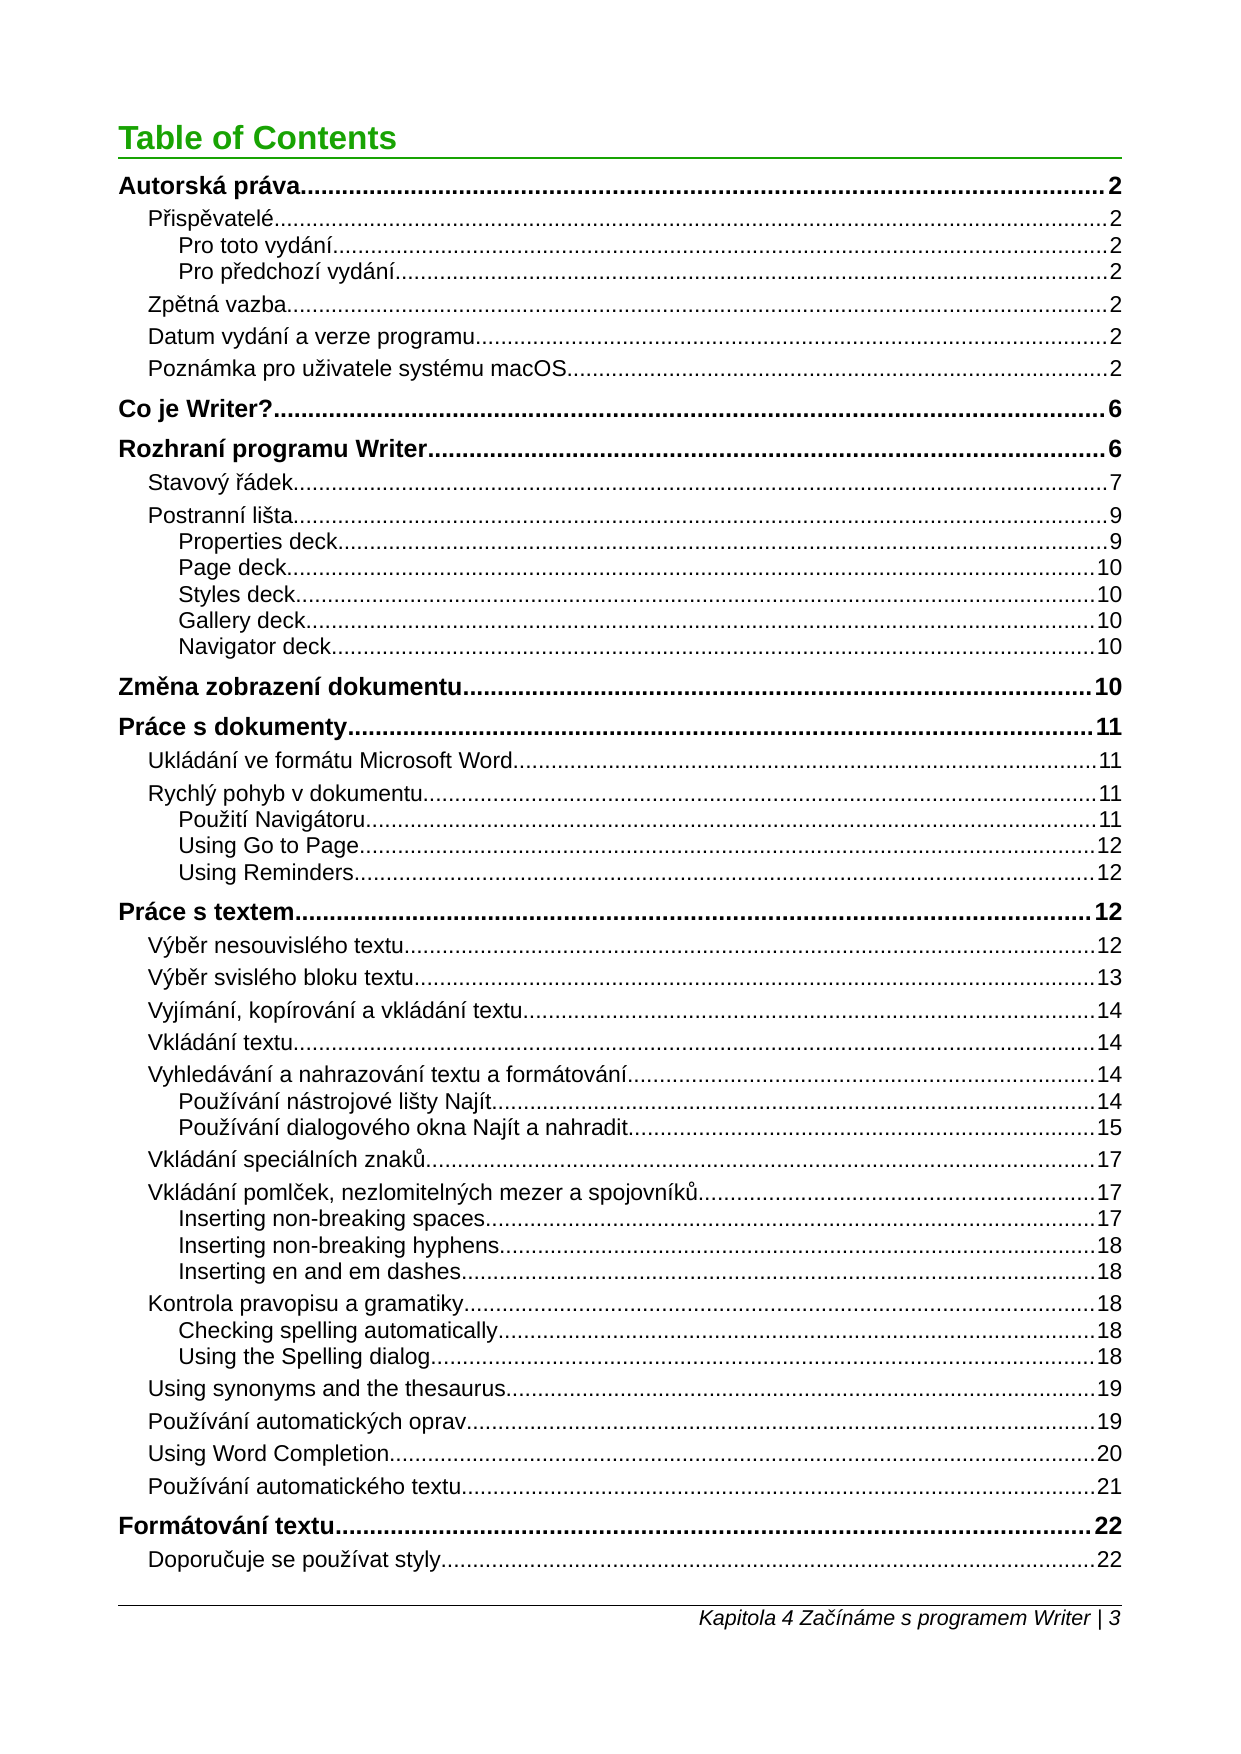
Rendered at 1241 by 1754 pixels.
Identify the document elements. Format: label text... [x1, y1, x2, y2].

text Poznámka pro uživatele systému macOS 2 [148, 355, 1122, 382]
text Zpětná vazba 2 [148, 291, 1122, 317]
text Co je Writer? 6 [118, 394, 1122, 422]
text Datum vydání a verze programu 2 [148, 323, 1122, 349]
text Vyjímání, kopírování a vkládání textu 14 [148, 997, 1122, 1023]
text Inserting en and em dashes 18 [178, 1258, 1122, 1284]
text Rychlý pohyb v dokumentu 11 [148, 779, 1122, 806]
text Vkládání pomlček, nezlomitelných mezer a spojovníků 17 [148, 1179, 1122, 1205]
text Stavový řádek 7 [148, 469, 1122, 496]
text Properties deck 9 [178, 528, 1122, 554]
text Using Reminders 12 [178, 859, 1122, 885]
text Checking spelling automatically 18 [178, 1317, 1122, 1343]
text Ukládání ve formátu Microsoft Word 11 [148, 747, 1122, 773]
text Používání automatického textu 21 [148, 1473, 1122, 1499]
text Styles deck 10 [178, 581, 1122, 607]
text Using the Spelling dialog 18 [178, 1343, 1122, 1369]
text Kontrola pravopisu a gramatiky 18 [148, 1290, 1122, 1317]
text Inserting non-breaking hyphens 18 [178, 1232, 1122, 1258]
text Vkládání textu 14 [148, 1029, 1122, 1055]
text Using Word Completion 20 [148, 1440, 1122, 1467]
text Změna zobrazení dokumentu 10 [118, 672, 1122, 700]
text Použití Navigátoru 11 [178, 806, 1122, 832]
text Navigator deck 10 [178, 633, 1122, 660]
text Pro předchozí vydání 2 [178, 258, 1122, 284]
text Používání automatických oprav 19 [148, 1408, 1122, 1434]
text Gallery deck 10 [178, 607, 1122, 633]
text Výběr svislého bloku textu 13 [148, 964, 1122, 991]
text Vyhledávání a nahrazování textu a formátování 14 [148, 1061, 1122, 1088]
text Using synonyms and the thesaurus 19 [148, 1375, 1122, 1402]
text Vkládání speciálních znaků 17 [148, 1146, 1122, 1173]
text Práce s textem 12 [118, 897, 1122, 926]
text Postranní lišta 9 [148, 502, 1122, 528]
text Using Go to Page 12 [178, 832, 1122, 859]
text Formátování textu 22 [118, 1511, 1122, 1540]
subtitle Table of Contents [118, 118, 1122, 157]
text Page deck 10 [178, 554, 1122, 581]
text Doporučuje se používat styly 22 [148, 1546, 1122, 1572]
text Pro toto vydání 2 [178, 232, 1122, 258]
text Přispěvatelé 2 [148, 205, 1122, 232]
text Rozhraní programu Writer 6 [118, 434, 1122, 463]
text Výběr nesouvislého textu 12 [148, 932, 1122, 958]
text Používání nástrojové lišty Najít 14 [178, 1088, 1122, 1114]
text Práce s dokumenty 11 [118, 712, 1122, 741]
text Autorská práva 2 [118, 171, 1122, 199]
text Inserting non-breaking spaces 17 [178, 1205, 1122, 1232]
text Používání dialogového okna Najít a nahradit 15 [178, 1114, 1122, 1140]
